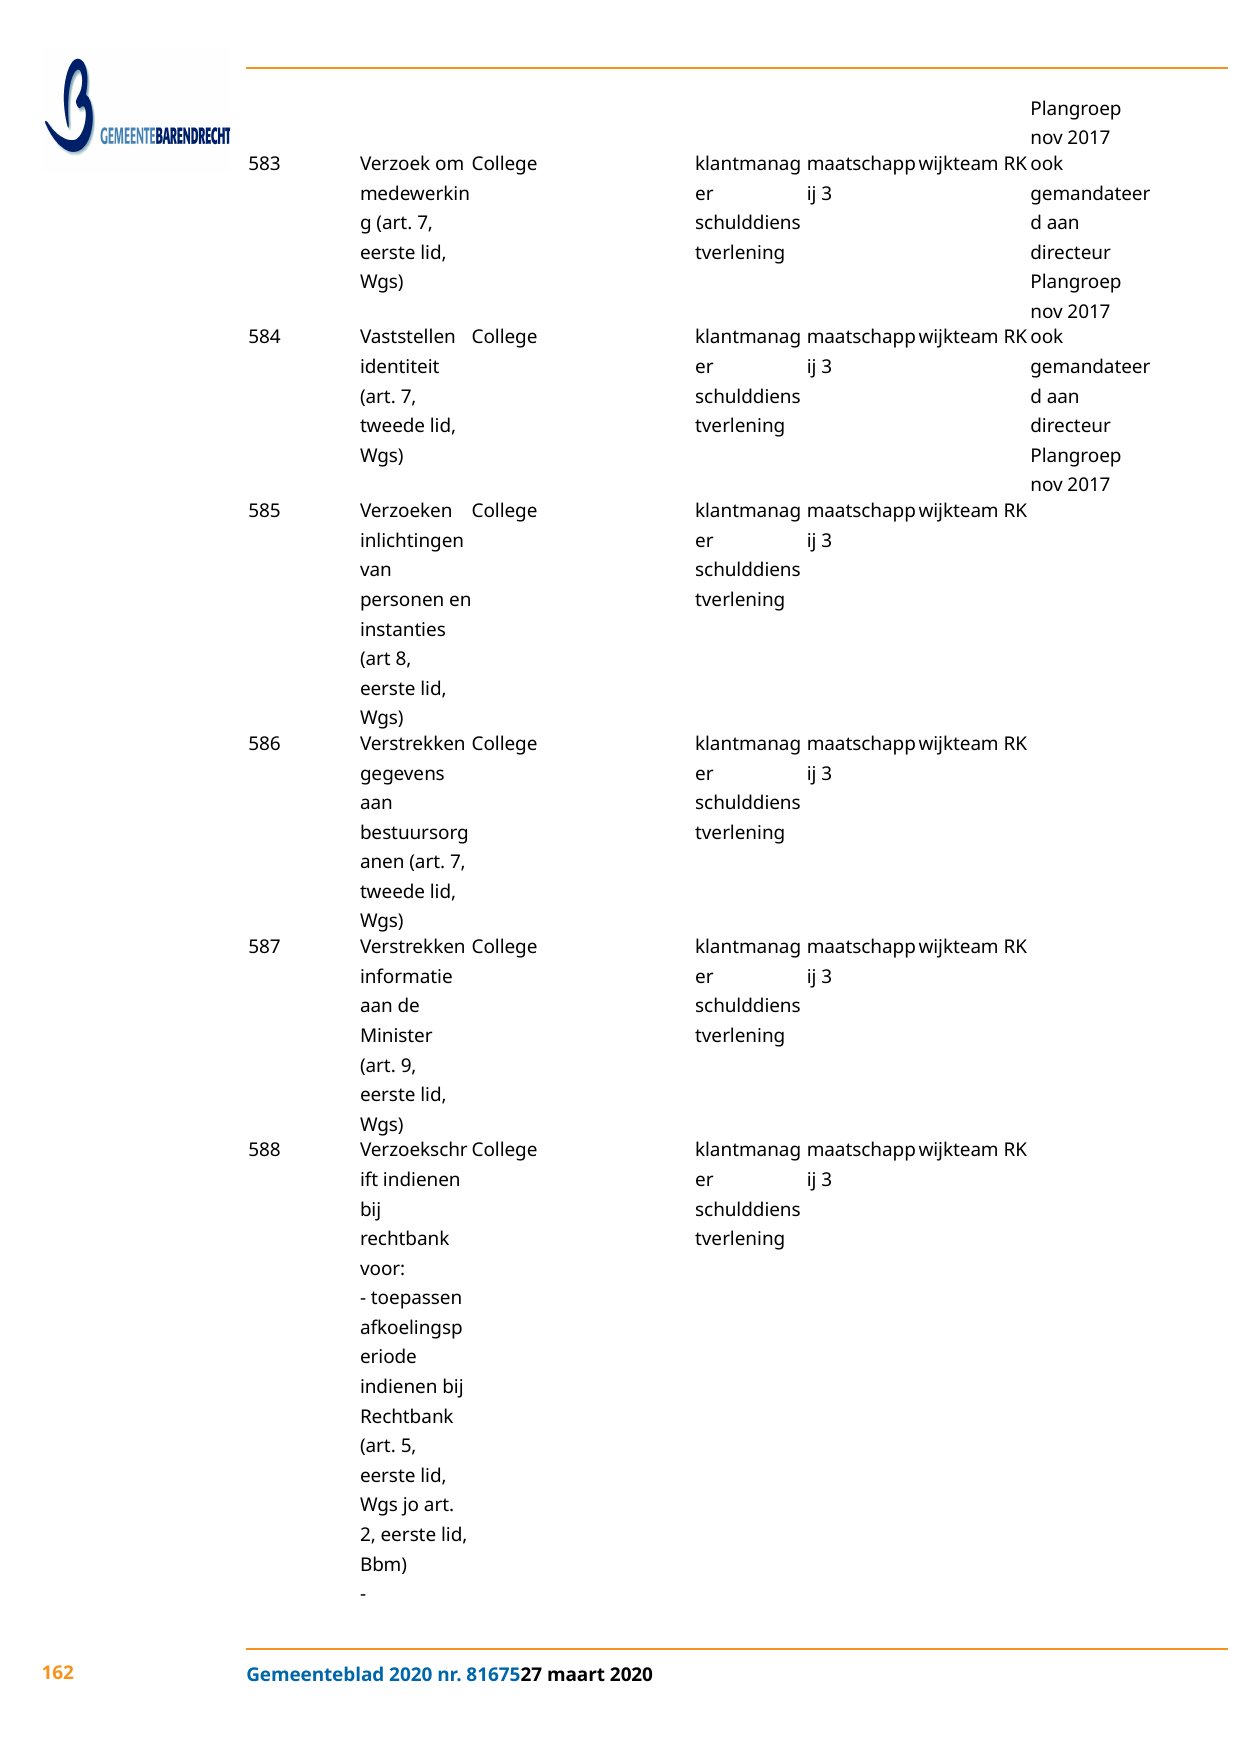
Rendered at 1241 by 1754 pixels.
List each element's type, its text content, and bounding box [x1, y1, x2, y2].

table_cell Verzoekschrift indienen bij rechtbank voor: - toepassen afkoelingsperiode indienen bij Rechtbank (art. 5, eerste lid, Wgs jo art. 2, eerste lid, Bbm) [360, 1137, 471, 1606]
table_cell ook gemandateerd aan directeur Plangroep nov 2017 [1030, 324, 1152, 497]
table_cell klantmanager schulddienstverlening [695, 1137, 807, 1606]
table_cell College [471, 934, 583, 1137]
table_cell 585 [248, 498, 360, 730]
table_cell [695, 95, 807, 150]
table_cell [1030, 498, 1152, 730]
table_cell [583, 934, 695, 1137]
table_cell maatschappij 3 [807, 730, 918, 933]
table_cell 588 [248, 1137, 360, 1606]
table_cell College [471, 1137, 583, 1606]
table_cell [918, 95, 1030, 150]
table_cell [583, 95, 695, 150]
picture [41, 47, 231, 172]
table_cell maatschappij 3 [807, 150, 918, 324]
table_cell 586 [248, 730, 360, 933]
table_cell 584 [248, 324, 360, 497]
table_cell [807, 95, 918, 150]
table_cell ook gemandateerd aan directeur Plangroep nov 2017 [1030, 150, 1152, 324]
table_cell Verzoeken inlichtingen van personen en instanties (art 8, eerste lid, Wgs) [360, 498, 471, 730]
table_cell wijkteam RK [918, 324, 1030, 497]
table_cell College [471, 730, 583, 933]
table_cell 587 [248, 934, 360, 1137]
table_cell [360, 95, 471, 150]
table_cell wijkteam RK [918, 730, 1030, 933]
table_cell [583, 498, 695, 730]
table_cell [1030, 934, 1152, 1137]
table_cell maatschappij 3 [807, 498, 918, 730]
table_cell klantmanager schulddienstverlening [695, 730, 807, 933]
table_cell [248, 95, 360, 150]
table_cell Plangroep nov 2017 [1030, 95, 1152, 150]
table_cell wijkteam RK [918, 150, 1030, 324]
table_cell College [471, 150, 583, 324]
table_cell Vaststellen identiteit (art. 7, tweede lid, Wgs) [360, 324, 471, 497]
table_cell Verstrekken gegevens aan bestuursorganen (art. 7, tweede lid, Wgs) [360, 730, 471, 933]
table_cell [471, 95, 583, 150]
table_cell wijkteam RK [918, 934, 1030, 1137]
table_cell maatschappij 3 [807, 324, 918, 497]
table_cell maatschappij 3 [807, 934, 918, 1137]
table_cell klantmanager schulddienstverlening [695, 934, 807, 1137]
table_cell Verzoek om medewerking (art. 7, eerste lid, Wgs) [360, 150, 471, 324]
table_cell wijkteam RK [918, 1137, 1030, 1606]
table_cell [583, 730, 695, 933]
table_cell klantmanager schulddienstverlening [695, 324, 807, 497]
table_cell 583 [248, 150, 360, 324]
table_cell [1030, 1137, 1152, 1606]
table_cell College [471, 498, 583, 730]
table_cell wijkteam RK [918, 498, 1030, 730]
table_cell [583, 1137, 695, 1606]
table_cell College [471, 324, 583, 497]
table_cell klantmanager schulddienstverlening [695, 498, 807, 730]
table_cell [583, 150, 695, 324]
table_cell Verstrekken informatie aan de Minister (art. 9, eerste lid, Wgs) [360, 934, 471, 1137]
table_cell [583, 324, 695, 497]
table_cell [1030, 730, 1152, 933]
table_cell klantmanager schulddienstverlening [695, 150, 807, 324]
table_cell maatschappij 3 [807, 1137, 918, 1606]
